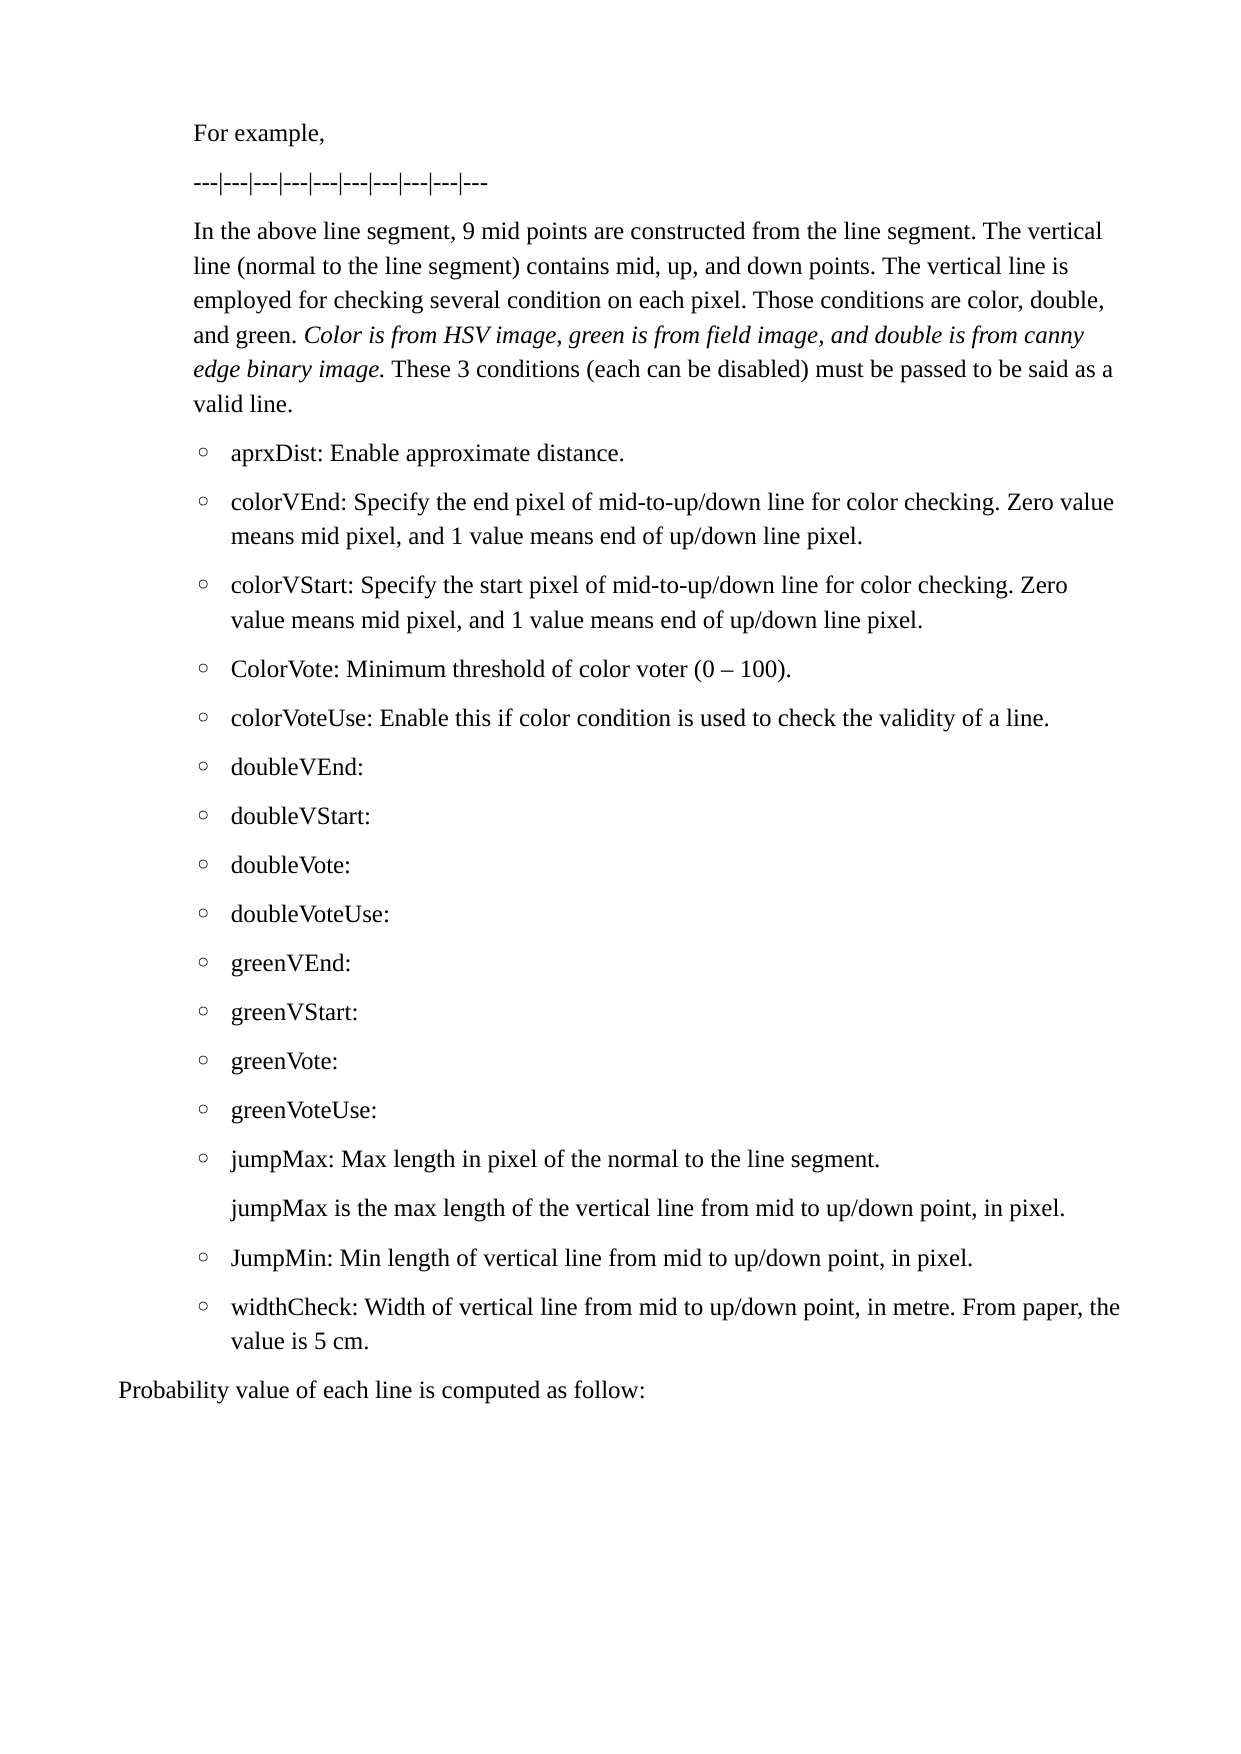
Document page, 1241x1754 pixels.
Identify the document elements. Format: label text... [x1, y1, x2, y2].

list In the above line segment, 9 mid points are constructed from the line segment. The vertical line (normal to the line segment) contains mid, up, and down points. The vertical line is employed for checking several condition on each pixel. Those conditions are color, double, and green. Color is from HSV image, green is from field image, and double is from canny edge binary image. These 3 conditions (each can be disabled) must be passed to be said as a valid line. [156, 216, 1122, 417]
list colorVStart: Specify the start pixel of mid-to-up/down line for color checking. Zero value means mid pixel, and 1 value means end of up/down line pixel. [193, 570, 1122, 633]
list jumpMax: Max length in pixel of the normal to the line segment. [193, 1144, 1122, 1173]
list ---|---|---|---|---|---|---|---|---|--- [156, 167, 1122, 196]
list JumpMin: Min length of vertical line from mid to up/down point, in pixel. [193, 1243, 1122, 1271]
list doubleVote: [193, 850, 1122, 879]
list doubleVStart: [193, 801, 1122, 830]
list colorVEnd: Specify the end pixel of mid-to-up/down line for color checking. Zero value means mid pixel, and 1 value means end of up/down line pixel. [193, 487, 1122, 550]
list doubleVEnd: [193, 752, 1122, 781]
list greenVoteUse: [193, 1095, 1122, 1124]
list For example, [156, 118, 1122, 147]
text Probability value of each line is computed as follow: [118, 1375, 1122, 1404]
list greenVEnd: [193, 948, 1122, 977]
list aprxDist: Enable approximate distance. [193, 438, 1122, 466]
list greenVote: [193, 1046, 1122, 1075]
list widthCheck: Width of vertical line from mid to up/down point, in metre. From paper, the value is 5 cm. [193, 1292, 1122, 1355]
list jumpMax is the max length of the vertical line from mid to up/down point, in pixel. [193, 1193, 1122, 1222]
list greenVStart: [193, 997, 1122, 1026]
list ColorVote: Minimum threshold of color voter (0 – 100). [193, 654, 1122, 683]
list colorVoteUse: Enable this if color condition is used to check the validity of a line. [193, 703, 1122, 732]
list doubleVoteUse: [193, 899, 1122, 928]
